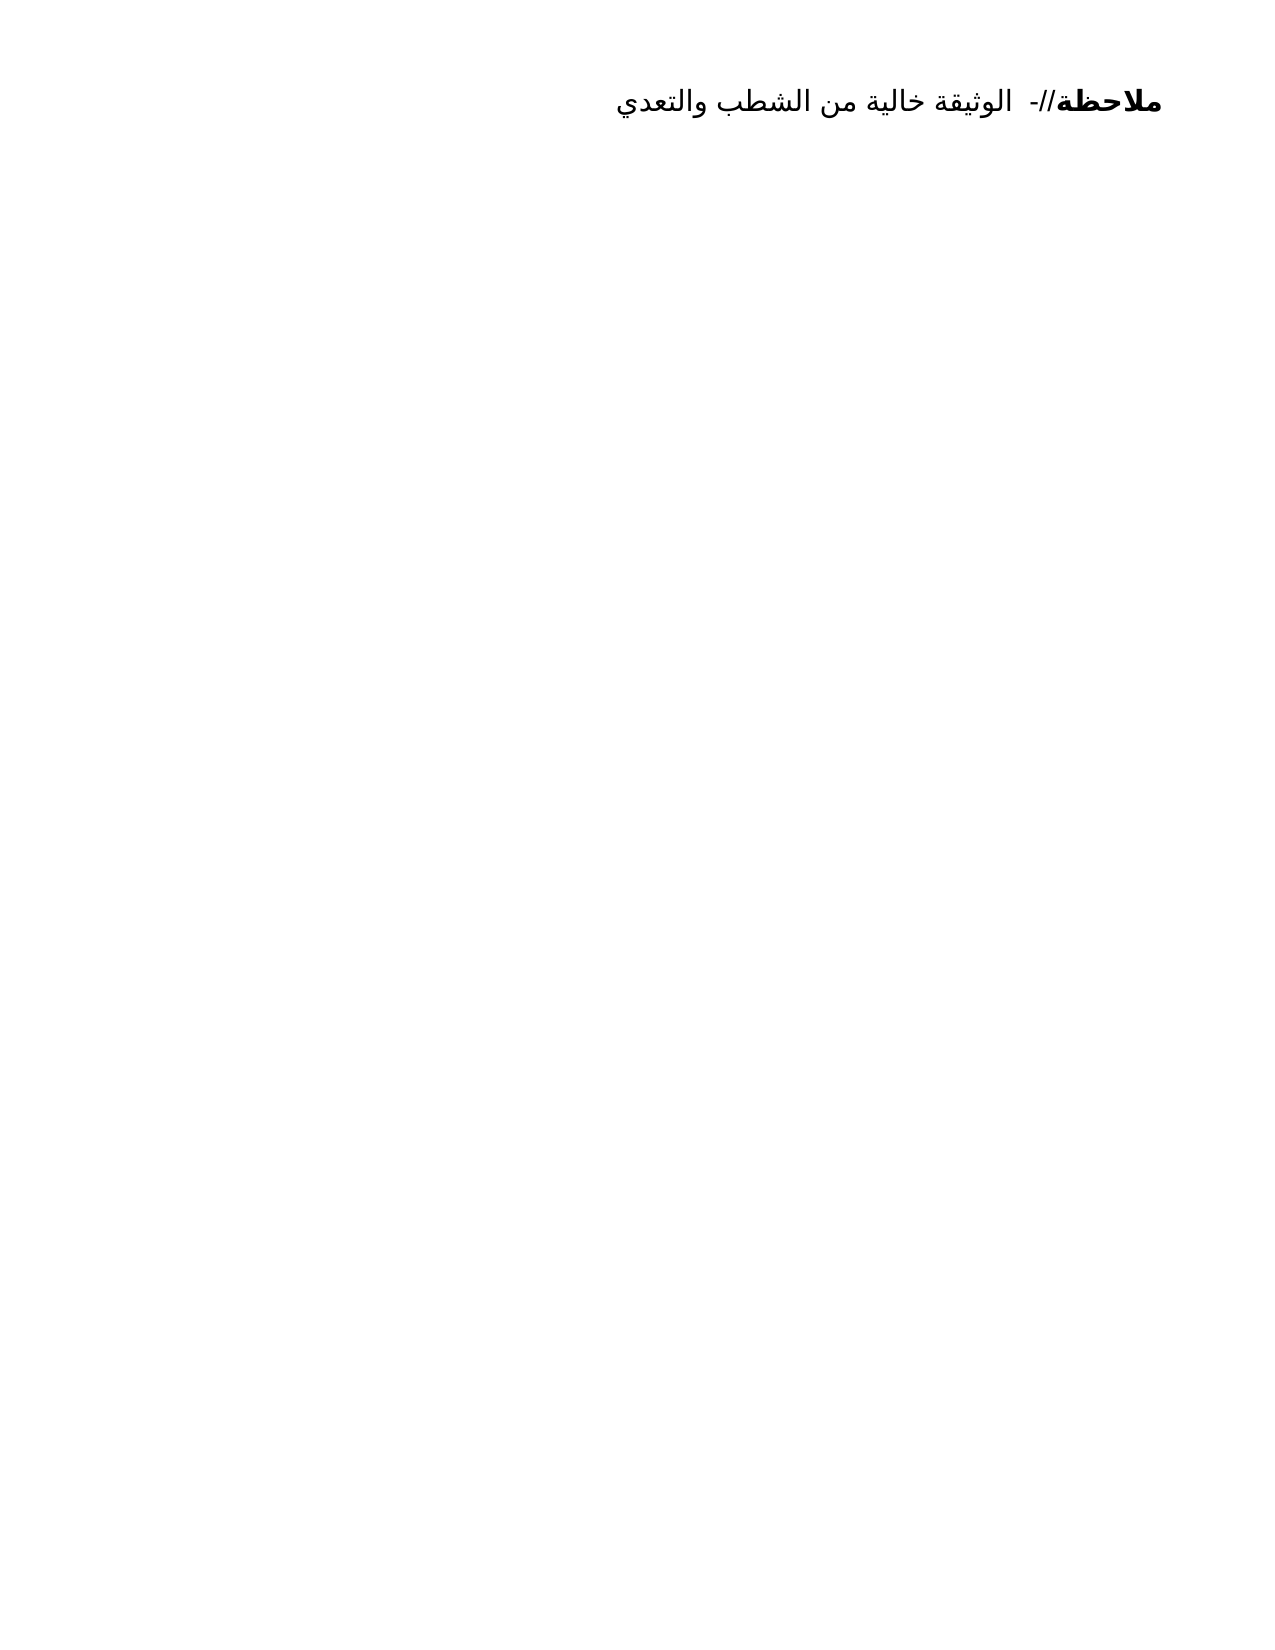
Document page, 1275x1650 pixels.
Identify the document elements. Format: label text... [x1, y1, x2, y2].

text ملاحظة//- الوثيقة خالية من الشطب والتعدي [131, 84, 1162, 148]
